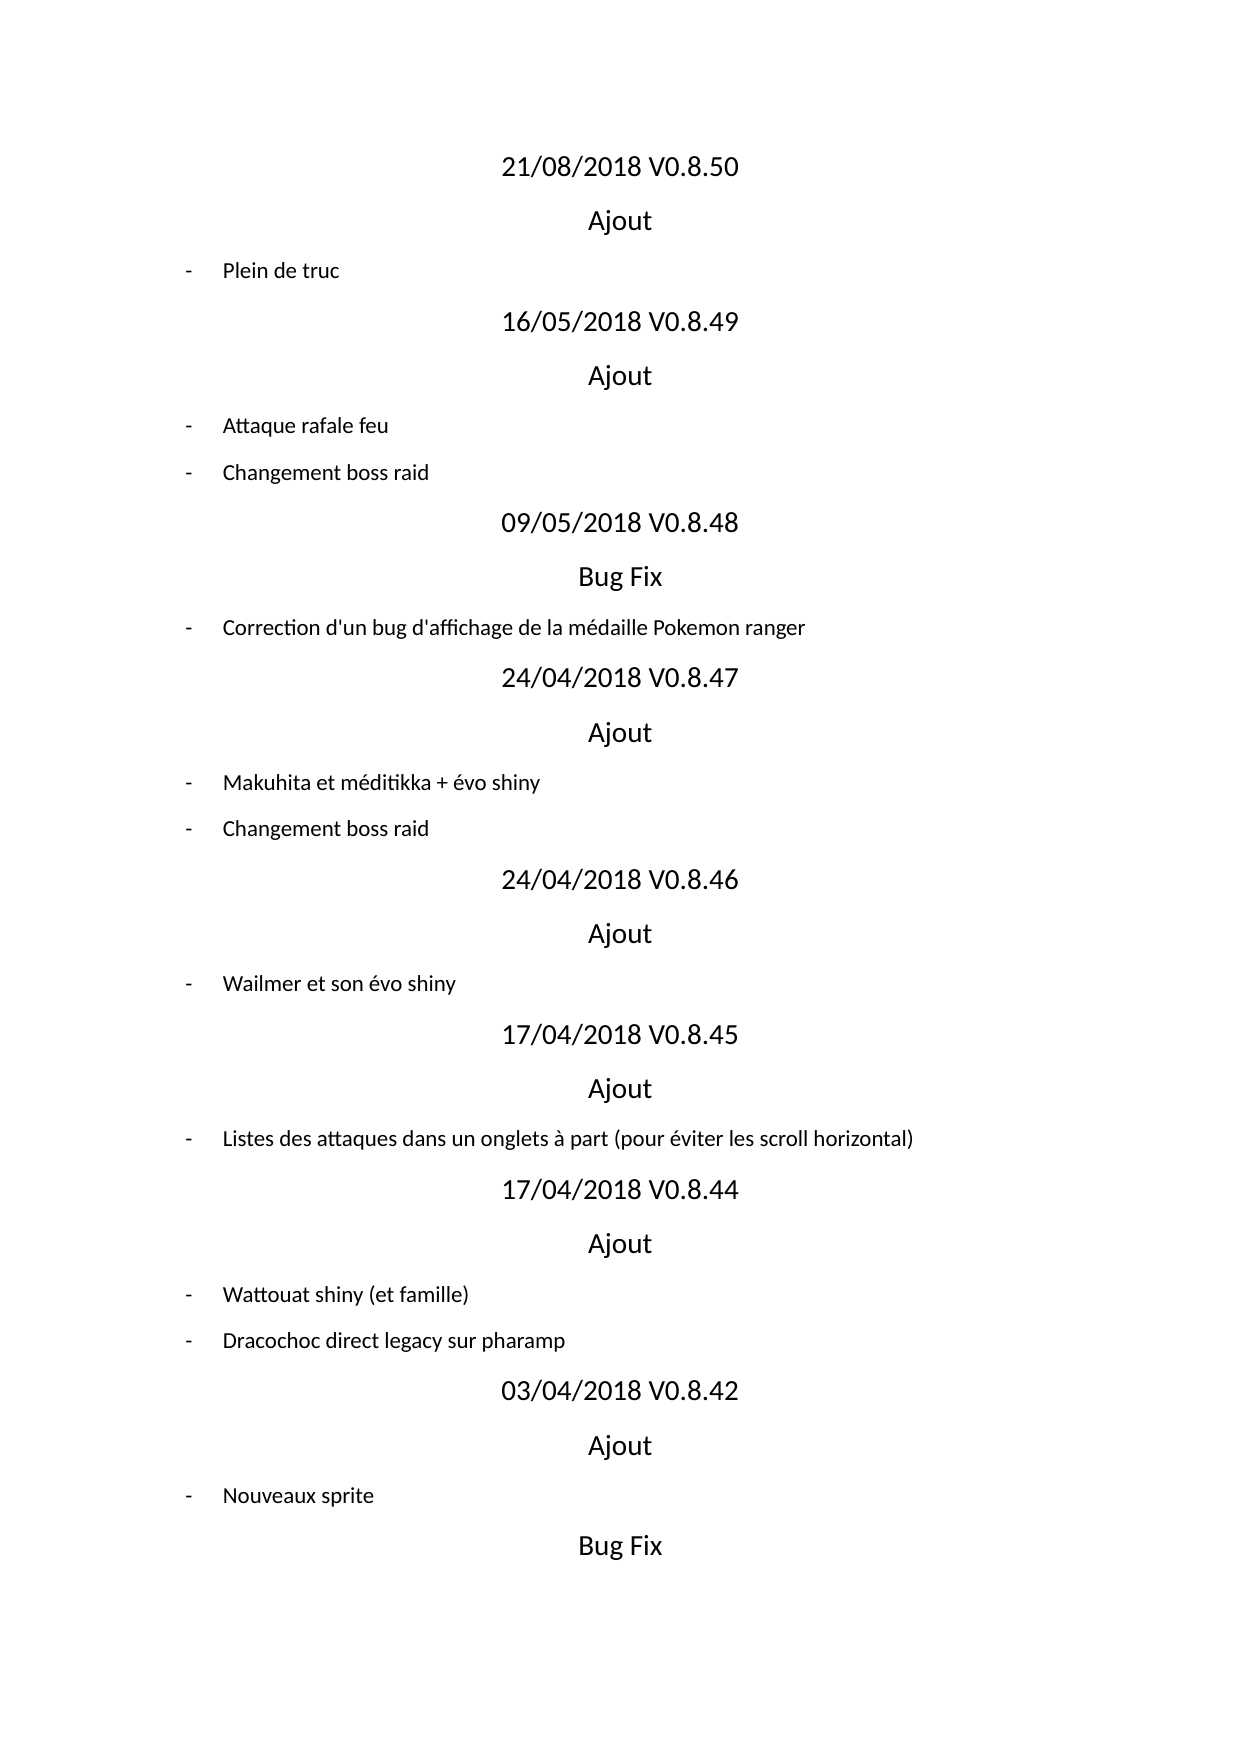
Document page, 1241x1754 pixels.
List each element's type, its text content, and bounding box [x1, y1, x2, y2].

text 17/04/2018 V0.8.45 [148, 1016, 1093, 1051]
text 21/08/2018 V0.8.50 [148, 148, 1093, 183]
text Ajout [148, 357, 1093, 393]
text Ajout [148, 1070, 1093, 1106]
text Ajout [148, 1225, 1093, 1261]
text 09/05/2018 V0.8.48 [148, 504, 1093, 540]
list Bug Fix [148, 1527, 1093, 1563]
list Dracochoc direct legacy sur pharamp [185, 1326, 1093, 1354]
list Makuhita et méditikka + évo shiny [185, 768, 1093, 796]
text Ajout [148, 714, 1093, 749]
list Bug Fix [148, 558, 1093, 594]
text Ajout [148, 915, 1093, 951]
text 24/04/2018 V0.8.47 [148, 659, 1093, 695]
text 16/05/2018 V0.8.49 [148, 303, 1093, 338]
list Plein de truc [185, 256, 1093, 284]
text Ajout [148, 202, 1093, 238]
text Ajout [148, 1427, 1093, 1462]
text 17/04/2018 V0.8.44 [148, 1171, 1093, 1207]
list Wailmer et son évo shiny [185, 969, 1093, 997]
list Listes des attaques dans un onglets à part (pour éviter les scroll horizontal) [185, 1124, 1093, 1153]
list Changement boss raid [185, 458, 1093, 486]
list Attaque rafale feu [185, 411, 1093, 439]
text 24/04/2018 V0.8.46 [148, 861, 1093, 896]
list Correction d'un bug d'affichage de la médaille Pokemon ranger [185, 613, 1093, 641]
list Changement boss raid [185, 814, 1093, 842]
list Wattouat shiny (et famille) [185, 1280, 1093, 1308]
list Nouveaux sprite [185, 1481, 1093, 1509]
text 03/04/2018 V0.8.42 [148, 1372, 1093, 1408]
